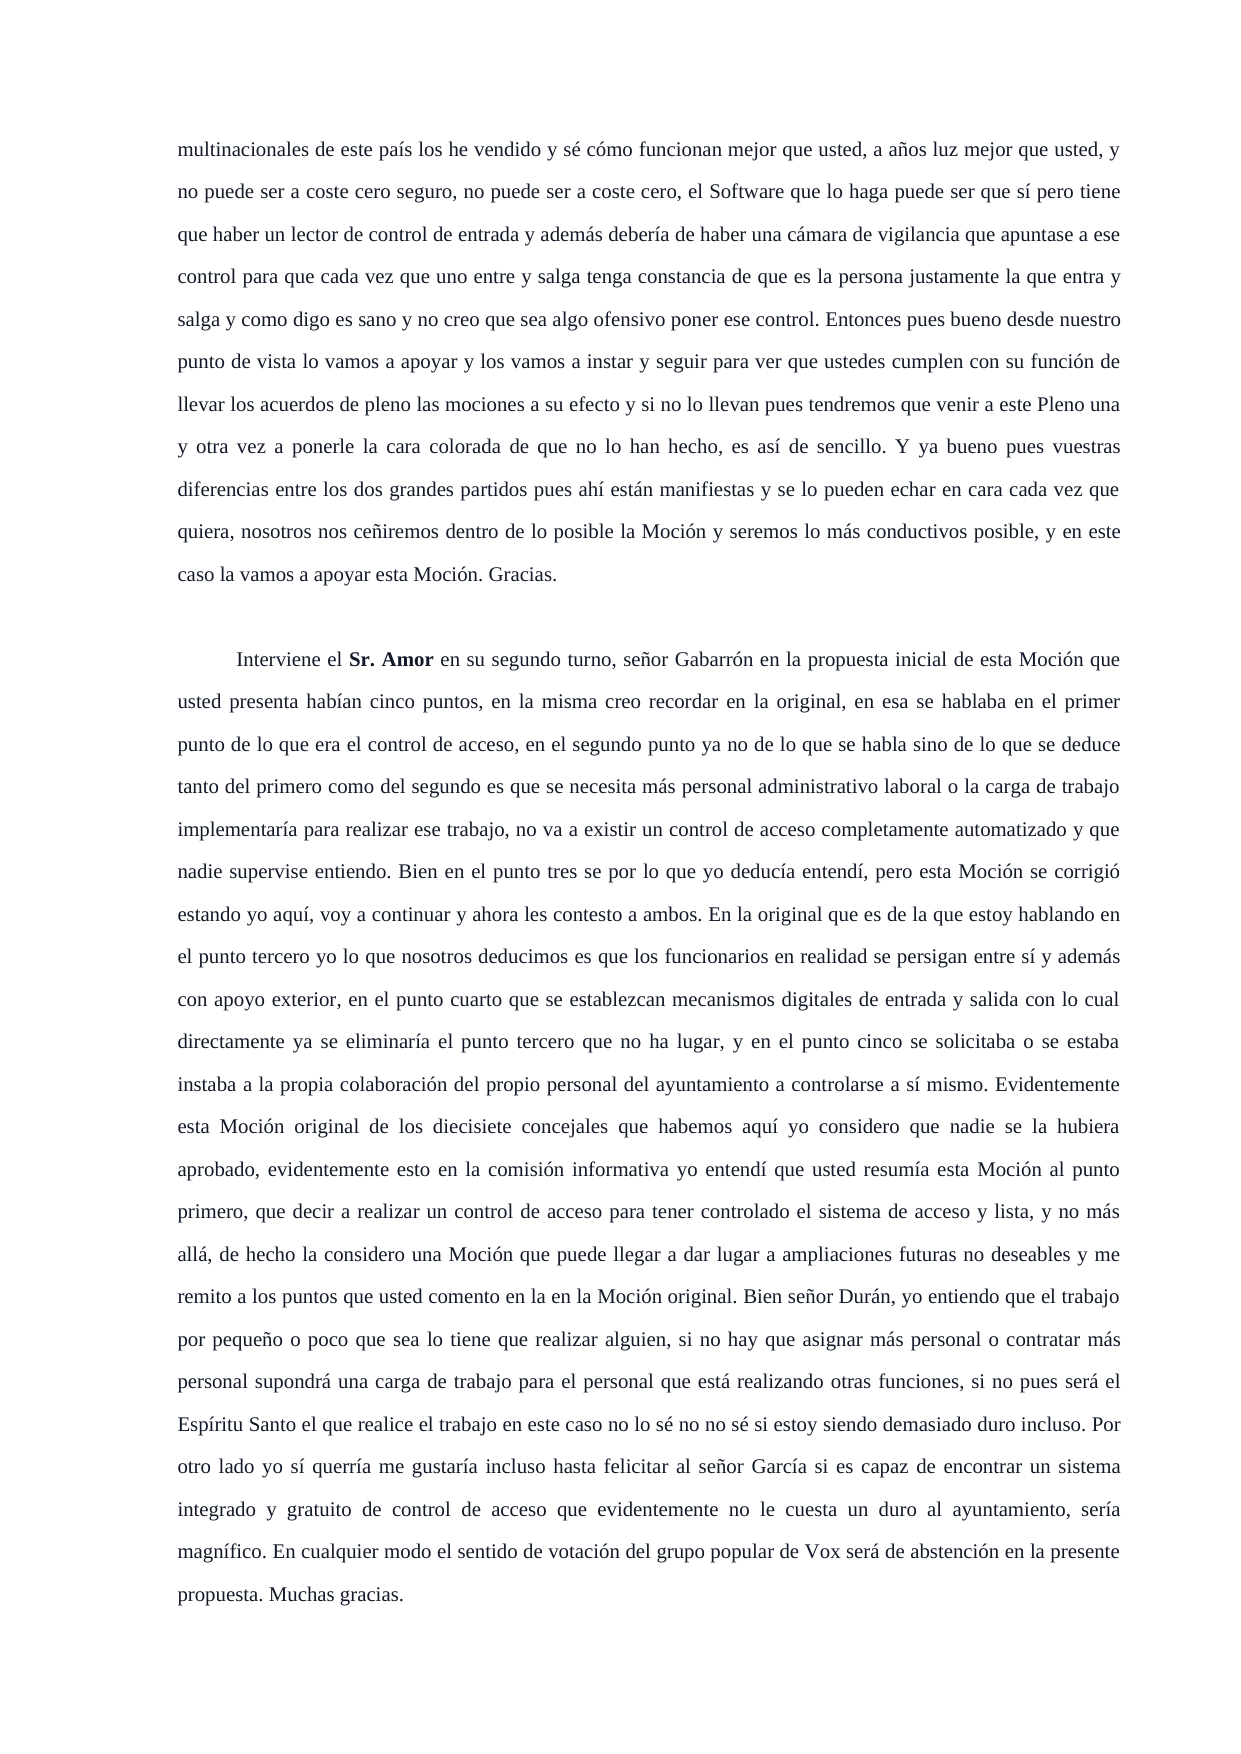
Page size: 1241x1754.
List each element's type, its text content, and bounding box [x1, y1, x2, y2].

text multinacionales de este país los he vendido y sé cómo funcionan mejor que usted, a años luz mejor que usted, y no puede ser a coste cero seguro, no puede ser a coste cero, el Software que lo haga puede ser que sí pero tiene que haber un lector de control de entrada y además debería de haber una cámara de vigilancia que apuntase a ese control para que cada vez que uno entre y salga tenga constancia de que es la persona justamente la que entra y salga y como digo es sano y no creo que sea algo ofensivo poner ese control. Entonces pues bueno desde nuestro punto de vista lo vamos a apoyar y los vamos a instar y seguir para ver que ustedes cumplen con su función de llevar los acuerdos de pleno las mociones a su efecto y si no lo llevan pues tendremos que venir a este Pleno una y otra vez a ponerle la cara colorada de que no lo han hecho, es así de sencillo. Y ya bueno pues vuestras diferencias entre los dos grandes partidos pues ahí están manifiestas y se lo pueden echar en cara cada vez que quiera, nosotros nos ceñiremos dentro de lo posible la Moción y seremos lo más conductivos posible, y en este caso la vamos a apoyar esta Moción. Gracias. [177, 118, 1122, 586]
text Interviene el Sr. Amor en su segundo turno, señor Gabarrón en la propuesta inicial de esta Moción que usted presenta habían cinco puntos, en la misma creo recordar en la original, en esa se hablaba en el primer punto de lo que era el control de acceso, en el segundo punto ya no de lo que se habla sino de lo que se deduce tanto del primero como del segundo es que se necesita más personal administrativo laboral o la carga de trabajo implementaría para realizar ese trabajo, no va a existir un control de acceso completamente automatizado y que nadie supervise entiendo. Bien en el punto tres se por lo que yo deducía entendí, pero esta Moción se corrigió estando yo aquí, voy a continuar y ahora les contesto a ambos. En la original que es de la que estoy hablando en el punto tercero yo lo que nosotros deducimos es que los funcionarios en realidad se persigan entre sí y además con apoyo exterior, en el punto cuarto que se establezcan mecanismos digitales de entrada y salida con lo cual directamente ya se eliminaría el punto tercero que no ha lugar, y en el punto cinco se solicitaba o se estaba instaba a la propia colaboración del propio personal del ayuntamiento a controlarse a sí mismo. Evidentemente esta Moción original de los diecisiete concejales que habemos aquí yo considero que nadie se la hubiera aprobado, evidentemente esto en la comisión informativa yo entendí que usted resumía esta Moción al punto primero, que decir a realizar un control de acceso para tener controlado el sistema de acceso y lista, y no más allá, de hecho la considero una Moción que puede llegar a dar lugar a ampliaciones futuras no deseables y me remito a los puntos que usted comento en la en la Moción original. Bien señor Durán, yo entiendo que el trabajo por pequeño o poco que sea lo tiene que realizar alguien, si no hay que asignar más personal o contratar más personal supondrá una carga de trabajo para el personal que está realizando otras funciones, si no pues será el Espíritu Santo el que realice el trabajo en este caso no lo sé no no sé si estoy siendo demasiado duro incluso. Por otro lado yo sí querría me gustaría incluso hasta felicitar al señor García si es capaz de encontrar un sistema integrado y gratuito de control de acceso que evidentemente no le cuesta un duro al ayuntamiento, sería magnífico. En cualquier modo el sentido de votación del grupo popular de Vox será de abstención en la presente propuesta. Muchas gracias. [177, 628, 1122, 1606]
